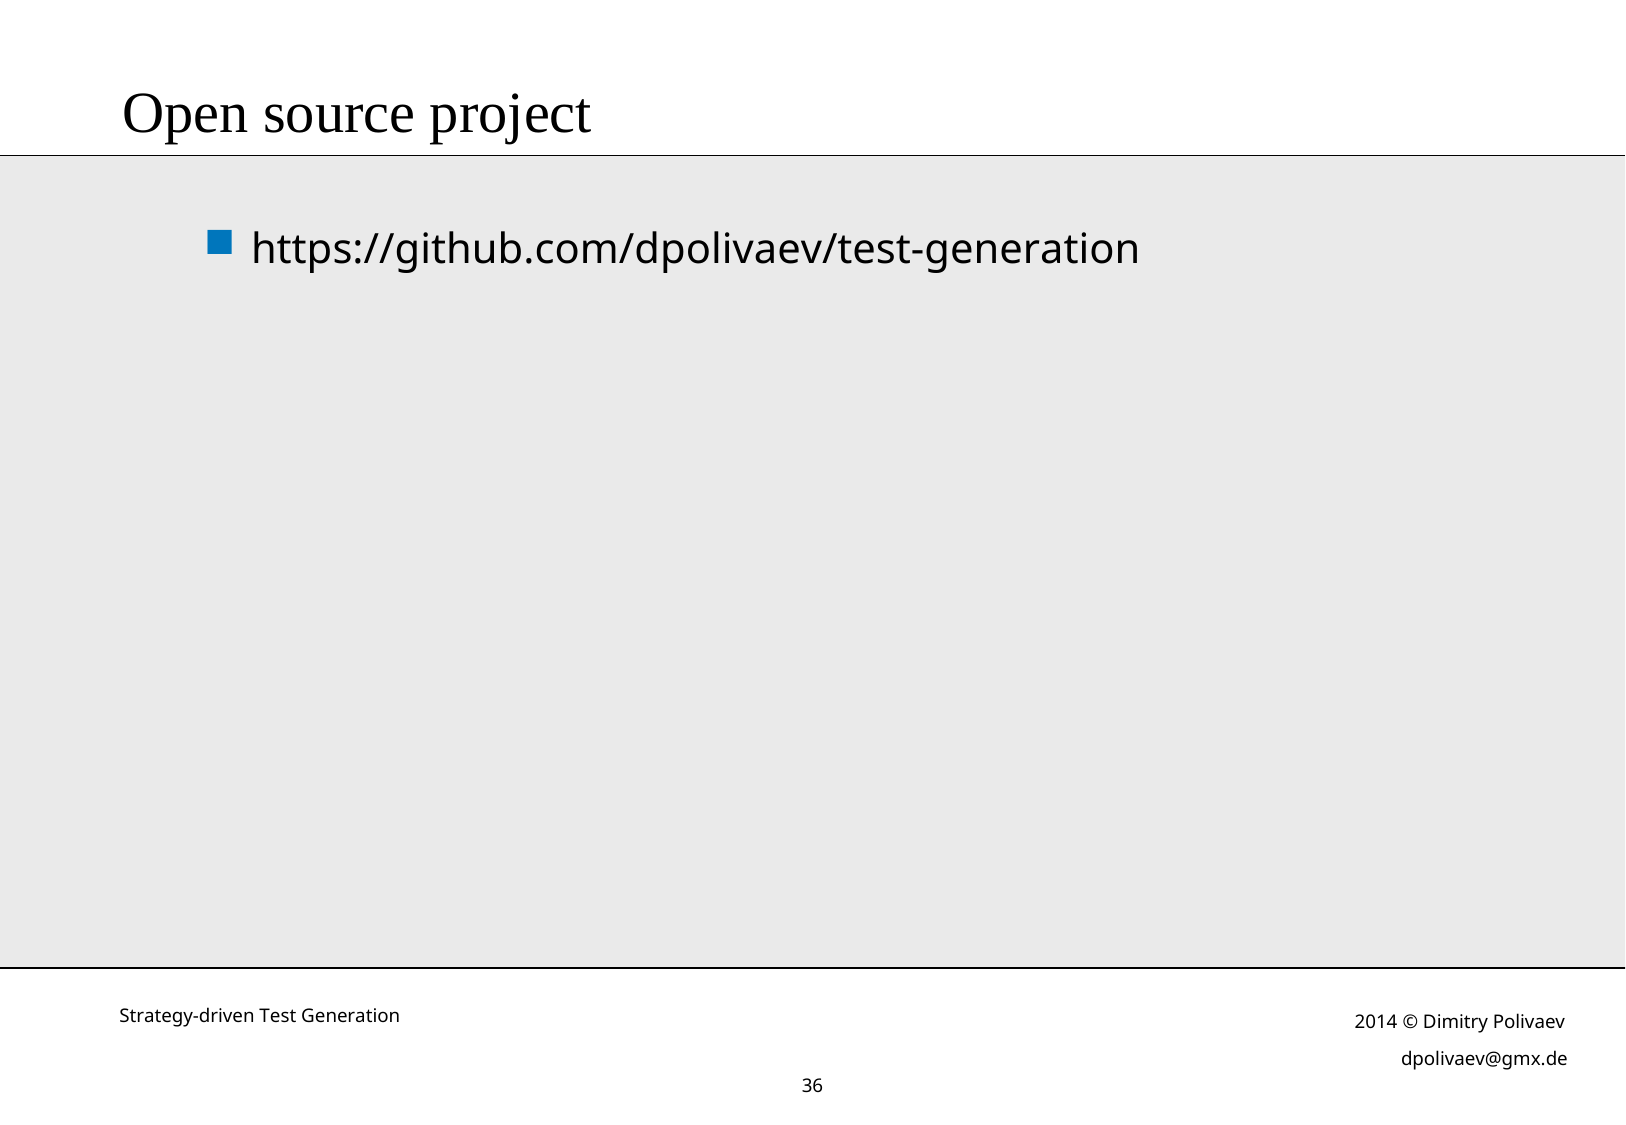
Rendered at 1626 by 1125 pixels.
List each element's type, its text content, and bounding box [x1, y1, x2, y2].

title Open source project [122, 70, 1501, 145]
list https://github.com/dpolivaev/test-generation [122, 222, 1501, 875]
